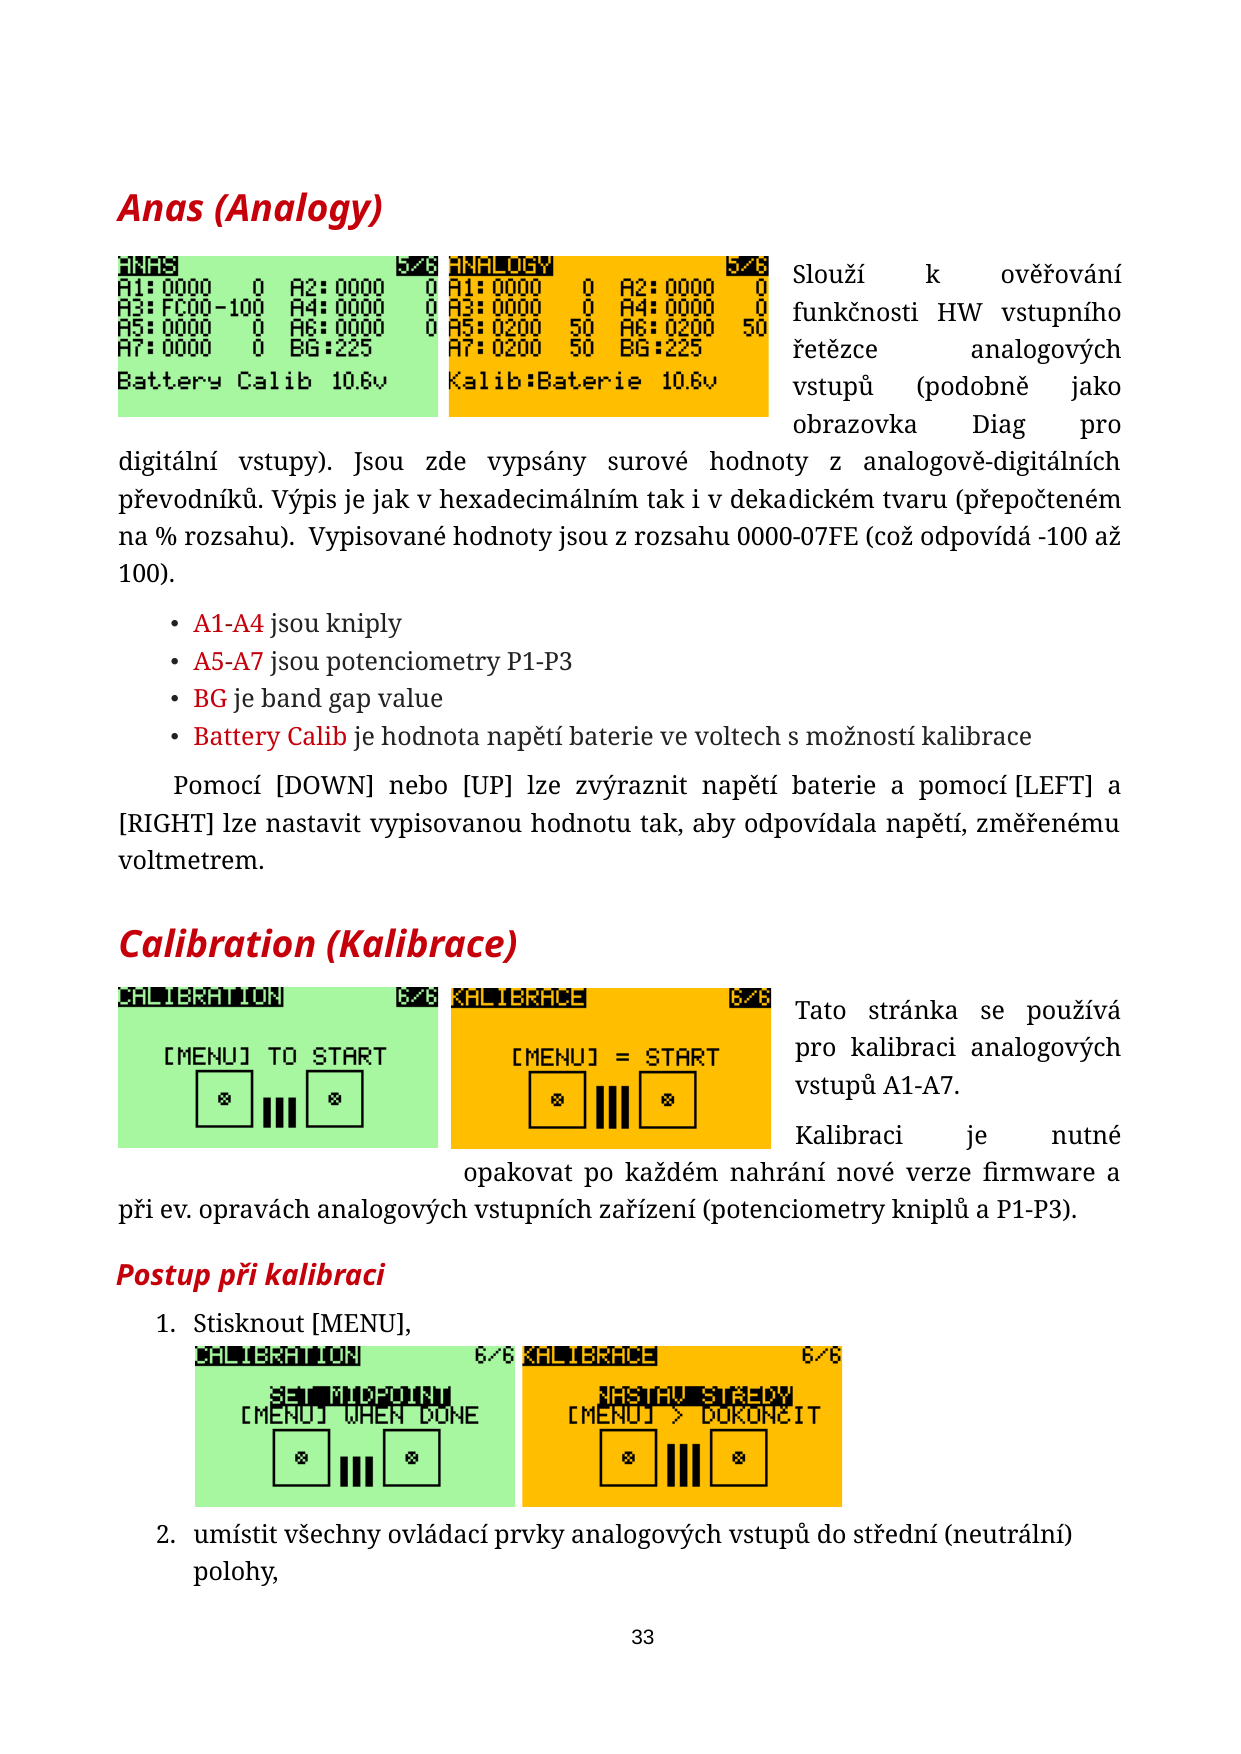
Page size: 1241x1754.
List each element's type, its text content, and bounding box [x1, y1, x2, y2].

subtitle Anas (Analogy) [118, 182, 1122, 233]
text Pomocí [DOWN] nebo [UP] lze zvýraznit napětí baterie a pomocí [LEFT] a [RIGHT] lze nastavit vypisovanou hodnotu tak, aby odpovídala napětí, změřenému voltmetrem. [118, 768, 1122, 877]
picture [448, 256, 769, 417]
text Kalibraci je nutné opakovat po každém nahrání nové verze firmware a při ev. opravách analogových vstupních zařízení (potenciometry kniplů a P1-P3). [118, 1117, 1122, 1226]
picture [195, 1346, 515, 1507]
picture [522, 1346, 843, 1507]
list Stisknout [MENU], [156, 1305, 1122, 1339]
list A1-A4 jsou kniply [170, 606, 1122, 640]
subtitle Postup při kalibraci [116, 1254, 1122, 1293]
picture [451, 988, 772, 1149]
list umístit všechny ovládací prvky analogových vstupů do střední (neutrální) polohy, [156, 1507, 1122, 1588]
text [439, 993, 451, 1102]
list Battery Calib je hodnota napětí baterie ve voltech s možností kalibrace [170, 718, 1122, 752]
picture [118, 987, 439, 1148]
list BG je band gap value [170, 681, 1122, 715]
list A5-A7 jsou potenciometry P1-P3 [170, 643, 1122, 677]
text Slouží k ověřování funkčnosti HW vstupního řetězce analogových vstupů (podobně jako obrazovka Diag pro digitální vstupy). Jsou zde vypsány surové hodnoty z analogově-digitálních převodníků. Výpis je jak v hexadecimálním tak i v deka­dickém tvaru (přepočteném na % rozsahu). Vypisované hodnoty jsou z rozsahu 0000-07FE (což odpovídá -100 až 100). [118, 257, 1122, 590]
text Tato stránka se používá pro kalibraci analogových vstupů A1-A7. [772, 993, 1122, 1102]
picture [118, 256, 439, 417]
subtitle Calibration (Kalibrace) [118, 917, 1122, 968]
